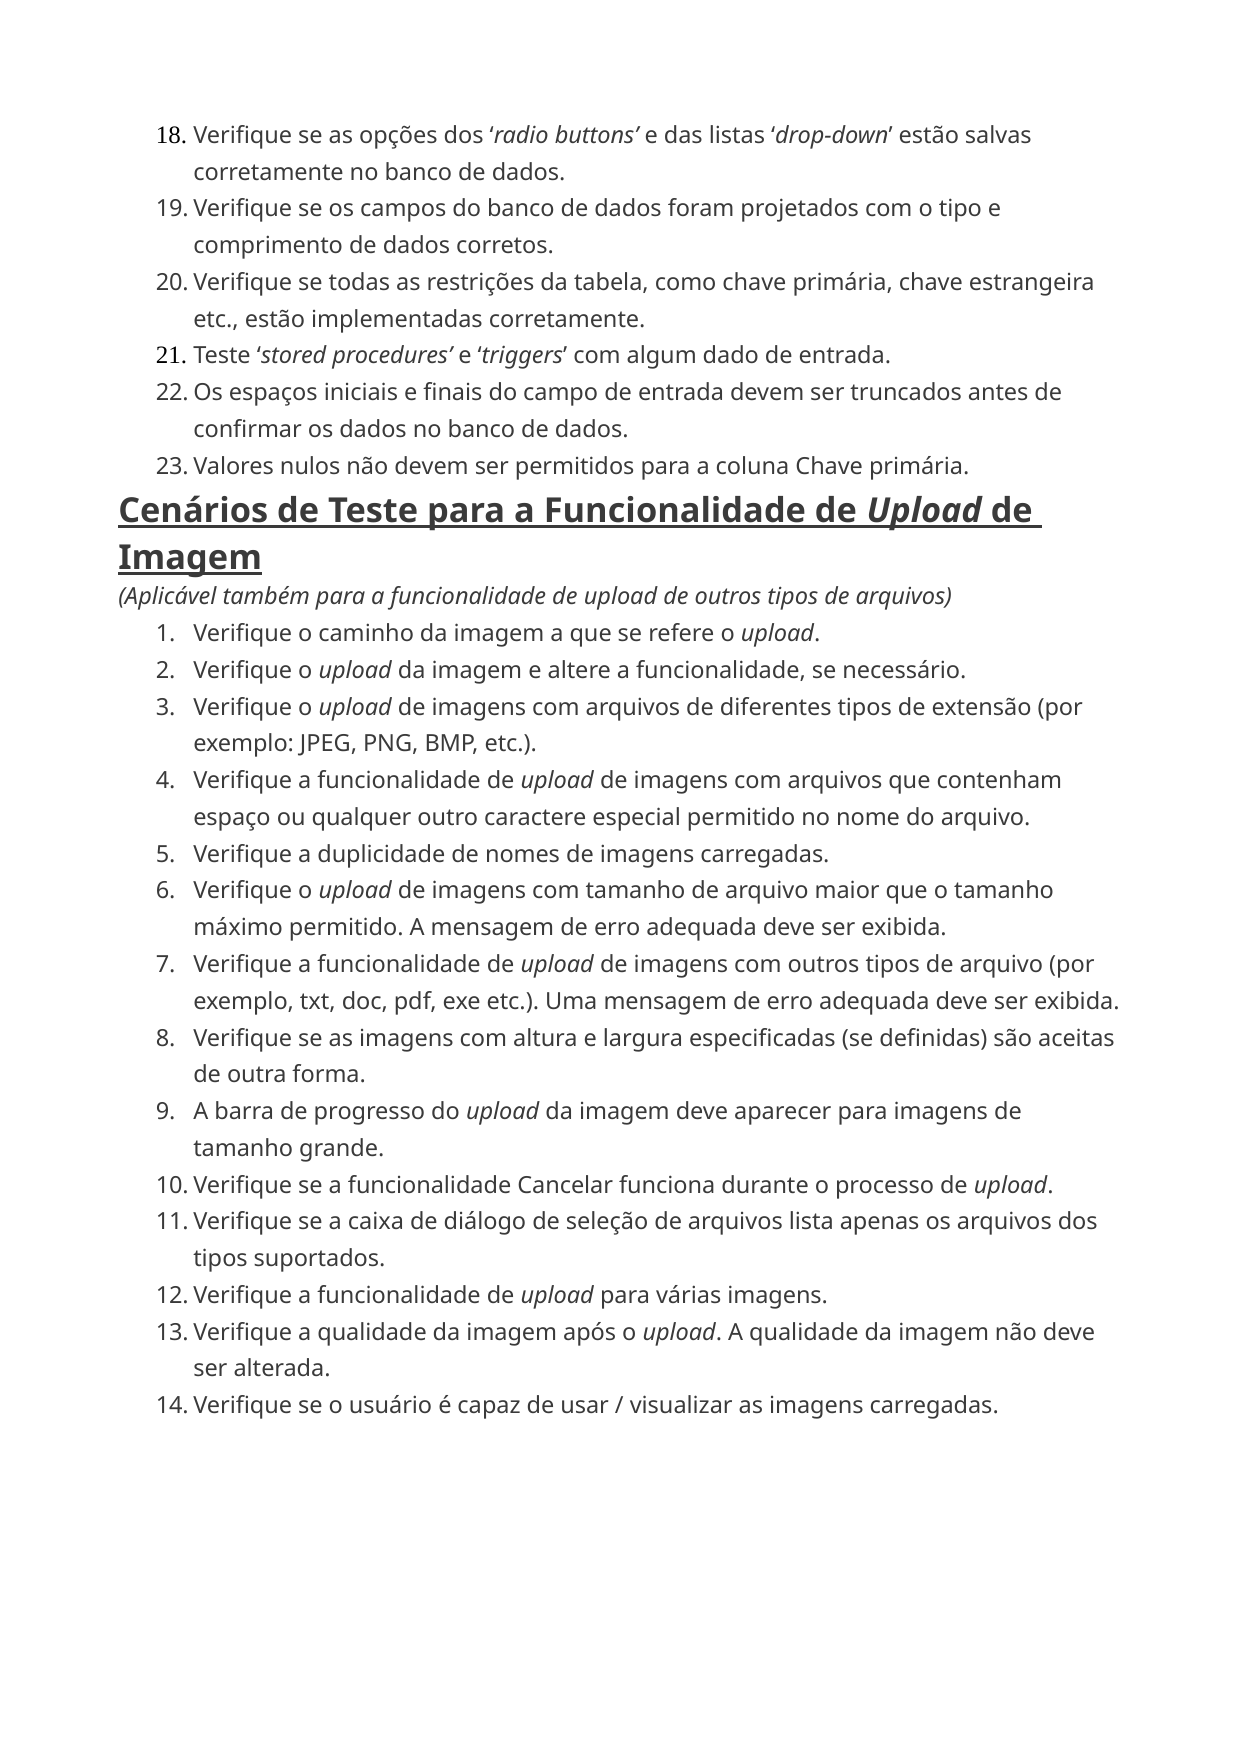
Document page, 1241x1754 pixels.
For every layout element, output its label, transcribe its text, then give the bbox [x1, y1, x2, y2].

list Verifique o upload da imagem e altere a funcionalidade, se necessário. [156, 653, 1122, 685]
list Os espaços iniciais e finais do campo de entrada devem ser truncados antes de confirmar os dados no banco de dados. [156, 376, 1122, 444]
list Verifique a funcionalidade de upload de imagens com outros tipos de arquivo (por exemplo, txt, doc, pdf, exe etc.). Uma mensagem de erro adequada deve ser exibida. [156, 947, 1122, 1016]
list Verifique o caminho da imagem a que se refere o upload. [156, 616, 1122, 648]
list Verifique se as opções dos ‘radio buttons’ e das listas ‘drop-down’ estão salvas corretamente no banco de dados. [156, 118, 1122, 187]
list Valores nulos não devem ser permitidos para a coluna Chave primária. [156, 449, 1122, 481]
list Verifique se todas as restrições da tabela, como chave primária, chave estrangeira etc., estão implementadas corretamente. [156, 265, 1122, 334]
list Verifique se a funcionalidade Cancelar funciona durante o processo de upload. [156, 1168, 1122, 1200]
list Verifique a duplicidade de nomes de imagens carregadas. [156, 837, 1122, 869]
list Verifique a funcionalidade de upload para várias imagens. [156, 1278, 1122, 1310]
list Verifique se o usuário é capaz de usar / visualizar as imagens carregadas. [156, 1388, 1122, 1421]
subtitle Cenários de Teste para a Funcionalidade de Upload de Imagem [118, 486, 1122, 579]
list Verifique se os campos do banco de dados foram projetados com o tipo e comprimento de dados corretos. [156, 192, 1122, 260]
list Teste ‘stored procedures’ e ‘triggers’ com algum dado de entrada. [156, 339, 1122, 371]
list A barra de progresso do upload da imagem deve aparecer para imagens de tamanho grande. [156, 1094, 1122, 1163]
list Verifique se a caixa de diálogo de seleção de arquivos lista apenas os arquivos dos tipos suportados. [156, 1205, 1122, 1273]
list Verifique o upload de imagens com tamanho de arquivo maior que o tamanho máximo permitido. A mensagem de erro adequada deve ser exibida. [156, 874, 1122, 942]
text (Aplicável também para a funcionalidade de upload de outros tipos de arquivos) [118, 579, 1122, 612]
list Verifique se as imagens com altura e largura especificadas (se definidas) são aceitas de outra forma. [156, 1021, 1122, 1089]
list Verifique a funcionalidade de upload de imagens com arquivos que contenham espaço ou qualquer outro caractere especial permitido no nome do arquivo. [156, 763, 1122, 832]
list Verifique o upload de imagens com arquivos de diferentes tipos de extensão (por exemplo: JPEG, PNG, BMP, etc.). [156, 690, 1122, 759]
list Verifique a qualidade da imagem após o upload. A qualidade da imagem não deve ser alterada. [156, 1315, 1122, 1384]
